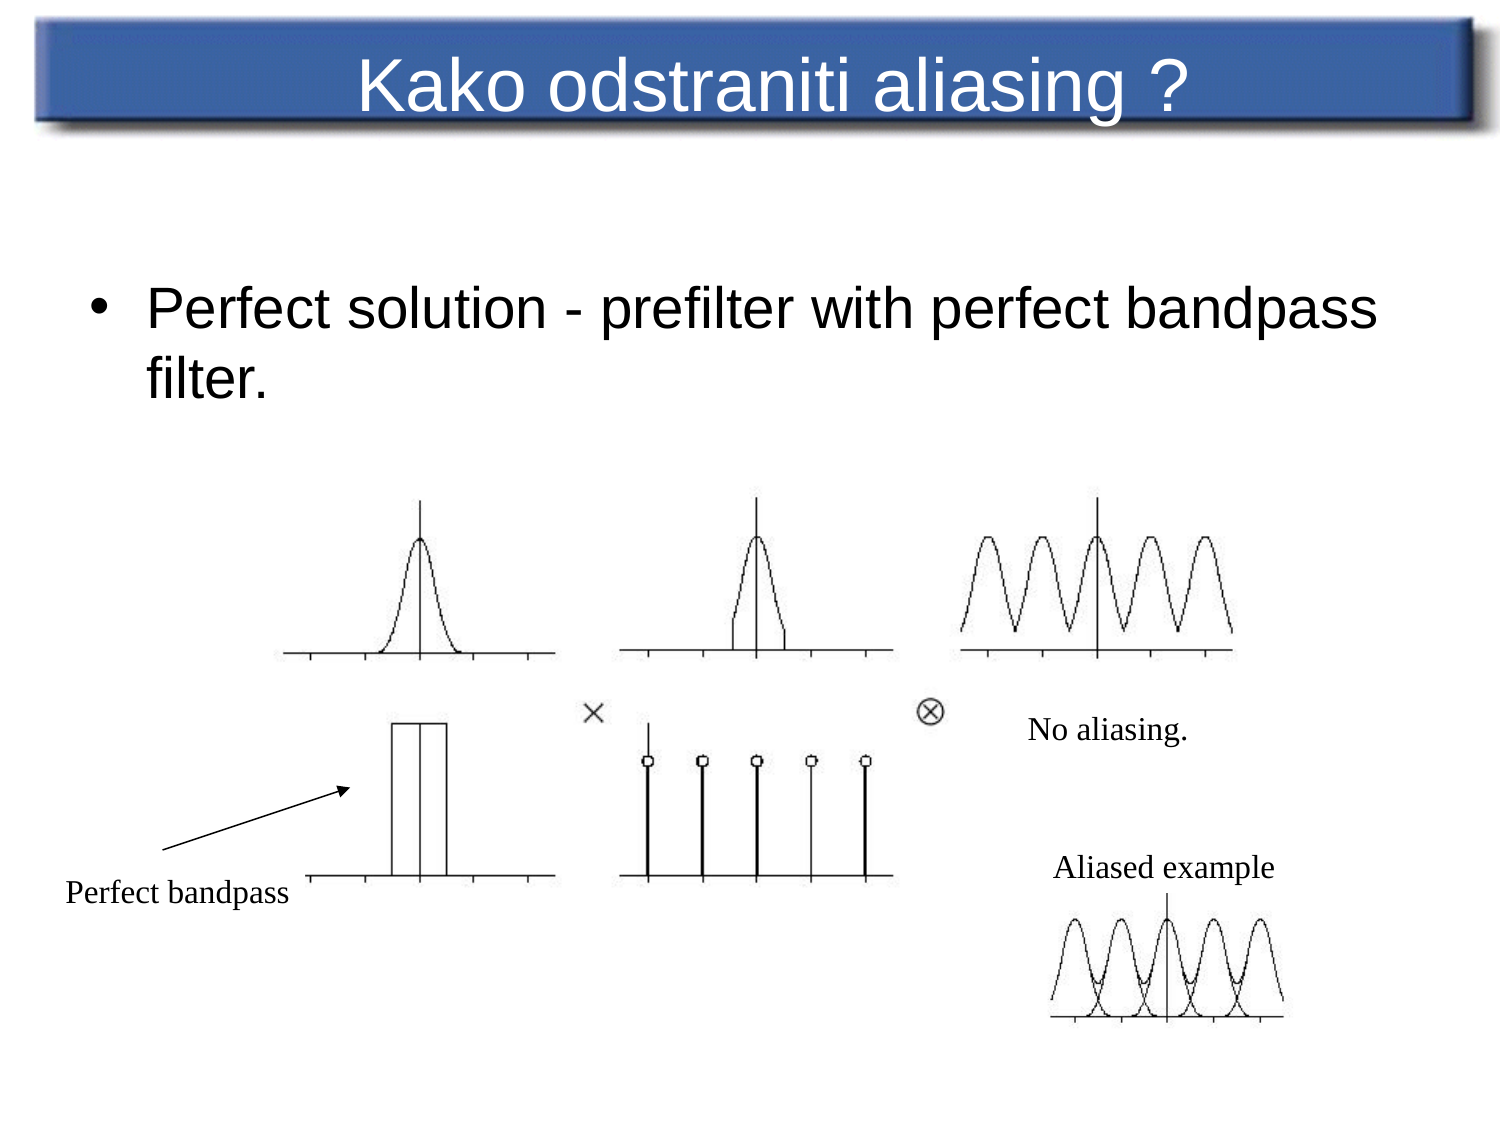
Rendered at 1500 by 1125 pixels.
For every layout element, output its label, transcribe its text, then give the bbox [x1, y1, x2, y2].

text_box Perfect bandpass [50, 862, 306, 918]
text_box No aliasing. [1013, 699, 1204, 756]
picture [1037, 868, 1326, 1051]
picture [33, 14, 135, 141]
list Perfect solution - prefilter with perfect bandpass filter. [75, 262, 1426, 1006]
title Kako odstraniti aliasing ? [135, 0, 1411, 163]
text_box Aliased example [1038, 837, 1291, 893]
picture [1411, 14, 1500, 141]
